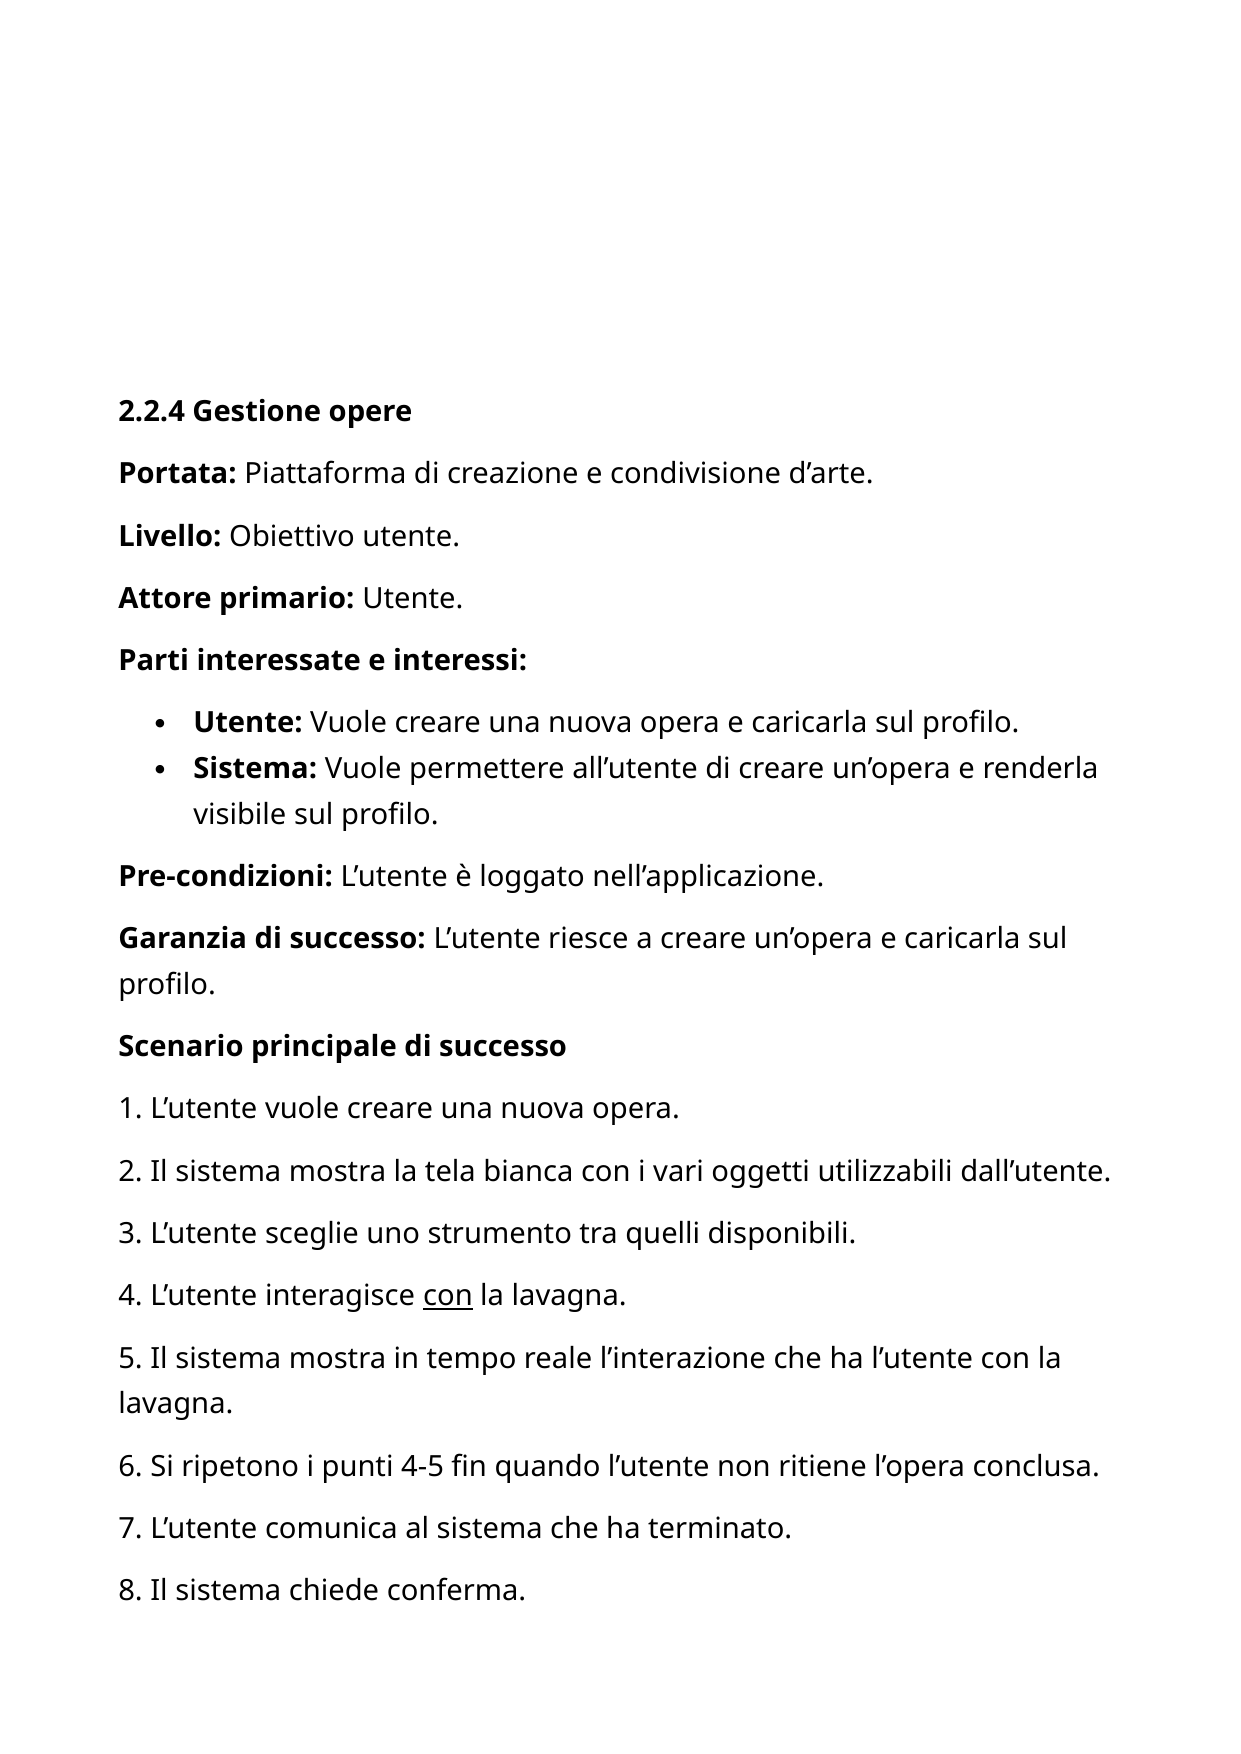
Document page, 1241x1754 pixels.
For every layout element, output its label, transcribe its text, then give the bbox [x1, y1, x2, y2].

text Livello: Obiettivo utente. [118, 515, 1122, 554]
text Parti interessate e interessi: [118, 639, 1122, 679]
text 8. Il sistema chiede conferma. [118, 1569, 1122, 1609]
text 1. L’utente vuole creare una nuova opera. [118, 1088, 1122, 1127]
text 2. Il sistema mostra la tela bianca con i vari oggetti utilizzabili dall’utente. [118, 1150, 1122, 1190]
text 4. L’utente interagisce con la lavagna. [118, 1275, 1122, 1314]
text Scenario principale di successo [118, 1026, 1122, 1065]
text Pre-condizioni: L’utente è loggato nell’applicazione. [118, 855, 1122, 895]
text 6. Si ripetono i punti 4-5 fin quando l’utente non ritiene l’opera conclusa. [118, 1445, 1122, 1484]
text 7. L’utente comunica al sistema che ha terminato. [118, 1507, 1122, 1547]
text 5. Il sistema mostra in tempo reale l’interazione che ha l’utente con la lavagna. [118, 1337, 1122, 1422]
text 3. L’utente sceglie uno strumento tra quelli disponibili. [118, 1212, 1122, 1252]
text Attore primario: Utente. [118, 577, 1122, 617]
text Garanzia di successo: L’utente riesce a creare un’opera e caricarla sul profilo. [118, 918, 1122, 1003]
list Sistema: Vuole permettere all’utente di creare un’opera e renderla visibile sul profilo. [156, 747, 1122, 833]
list Utente: Vuole creare una nuova opera e caricarla sul profilo. [156, 702, 1122, 741]
text 2.2.4 Gestione opere [118, 390, 1122, 430]
text Portata: Piattaforma di creazione e condivisione d’arte. [118, 453, 1122, 492]
